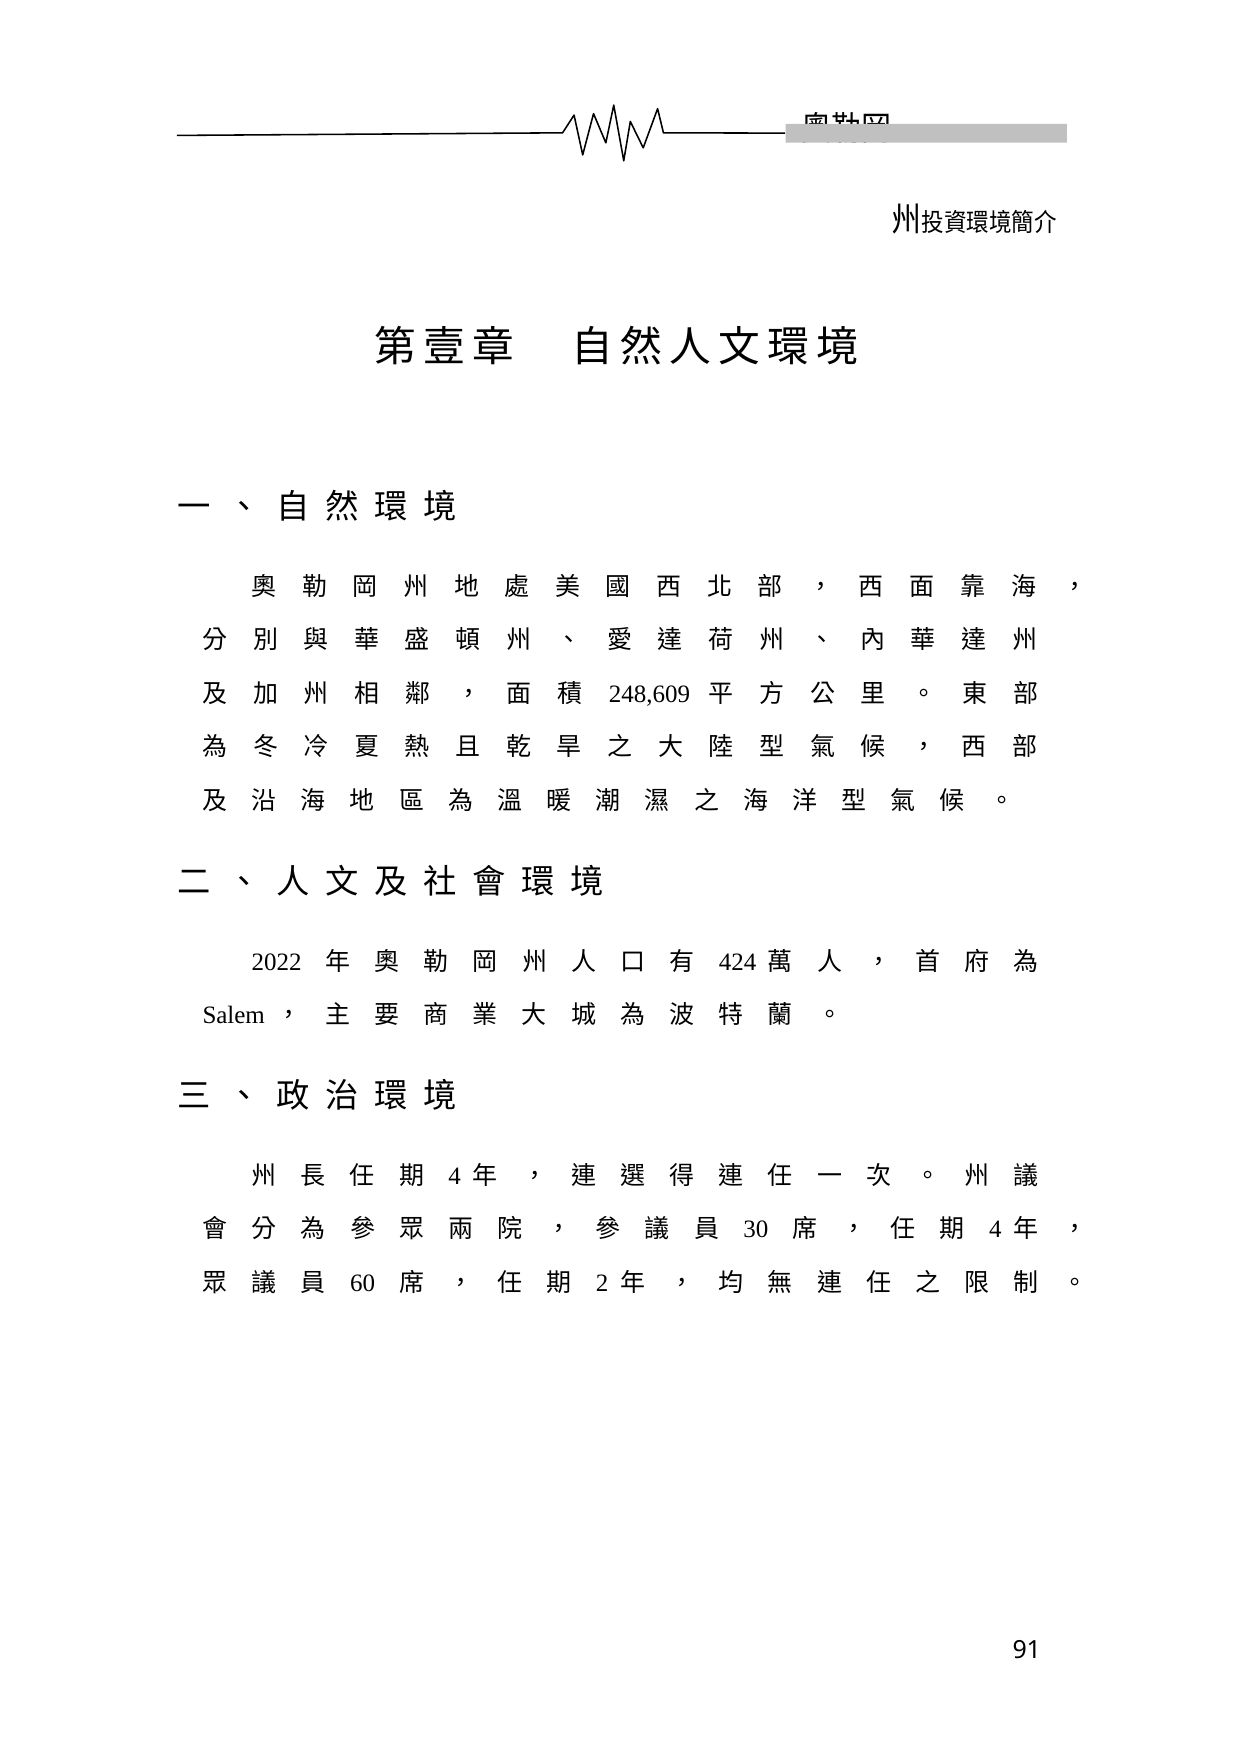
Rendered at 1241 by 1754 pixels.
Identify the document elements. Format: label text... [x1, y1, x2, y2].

text 第壹章 自然人文環境 [178, 290, 1063, 397]
text 三、政治環境 [178, 1066, 1063, 1120]
text 二、人文及社會環境 [178, 852, 1063, 906]
text 州長任期4年，連選得連任一次。州議會分為參眾兩院，參議員30席，任期4年，眾議員60席，任期2年，均無連任之限制。 [188, 1146, 1063, 1307]
text 2022年奧勒岡州人口有424萬人，首府為Salem，主要商業大城為波特蘭。 [188, 932, 1063, 1039]
text 一、自然環境 [178, 477, 1063, 531]
text 奧勒岡州地處美國西北部，西面靠海，分別與華盛頓州、愛達荷州、內華達州及加州相鄰，面積248,609平方公里。東部為冬冷夏熱且乾旱之大陸型氣候，西部及沿海地區為溫暖潮濕之海洋型氣候。 [188, 557, 1063, 825]
